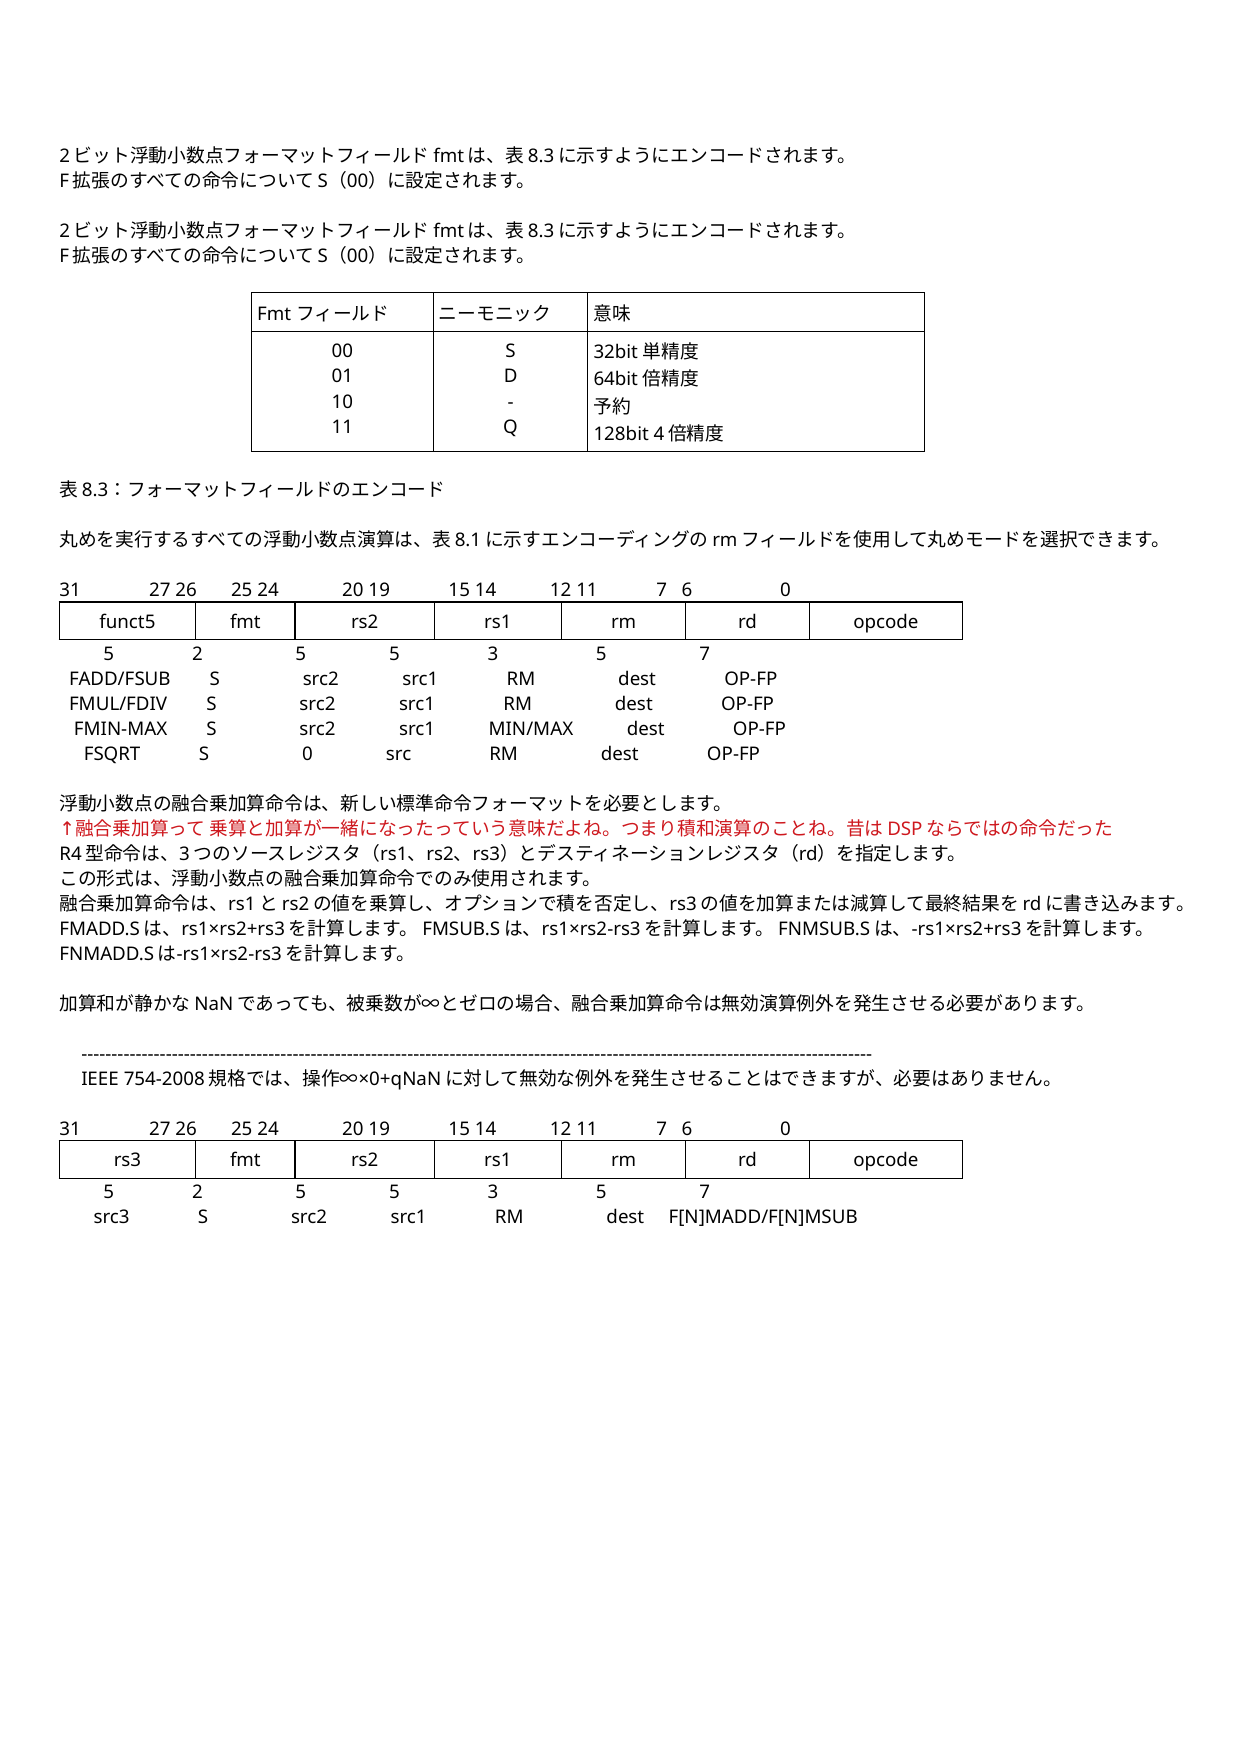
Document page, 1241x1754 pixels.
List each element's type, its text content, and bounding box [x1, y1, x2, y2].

table_header fmt [196, 603, 294, 639]
text 浮動小数点の融合乗加算命令は、新しい標準命令フォーマットを必要とします。 [59, 790, 1181, 815]
text IEEE 754-2008規格では、操作∞×0+qNaNに対して無効な例外を発生させることはできますが、必要はありません。 [81, 1065, 1181, 1090]
text FMUL/FDIV S src2 src1 RM dest OP-FP [59, 690, 1181, 715]
table_cell 32bit 単精度 64bit 倍精度 予約 128bit 4倍精度 [588, 332, 924, 451]
table_header [963, 601, 1081, 639]
table_header rd [686, 603, 809, 639]
text FADD/FSUB S src2 src1 RM dest OP-FP [59, 665, 1181, 690]
text FSQRT S 0 src RM dest OP-FP [59, 740, 1181, 765]
text FMIN-MAX S src2 src1 MIN/MAX dest OP-FP [59, 715, 1181, 740]
table_header rm [562, 603, 685, 639]
text 2ビット浮動小数点フォーマットフィールドfmtは、表8.3に示すようにエンコードされます。 [59, 142, 1181, 167]
text 31 27 26 25 24 20 19 15 14 12 11 7 6 0 [59, 1115, 1181, 1140]
table_header rm [562, 1141, 685, 1177]
table_header 意味 [588, 293, 924, 331]
table_header opcode [810, 603, 962, 639]
text 丸めを実行するすべての浮動小数点演算は、表8.1に示すエンコーディングのrmフィールドを使用して丸めモードを選択できます。 [59, 526, 1181, 551]
text F拡張のすべての命令についてS（00）に設定されます。 [59, 167, 1181, 192]
text 5 2 5 5 3 5 7 [59, 1178, 1181, 1203]
table_header rs3 [60, 1141, 195, 1177]
table_cell S D - Q [434, 332, 587, 451]
text 2ビット浮動小数点フォーマットフィールドfmtは、表8.3に示すようにエンコードされます。 [59, 217, 1181, 242]
table_header rs1 [435, 603, 561, 639]
text 融合乗加算命令は、rs1とrs2の値を乗算し、オプションで積を否定し、rs3の値を加算または減算して最終結果をrdに書き込みます。 [59, 890, 1181, 915]
text 31 27 26 25 24 20 19 15 14 12 11 7 6 0 [59, 576, 1181, 601]
table_header rs1 [435, 1141, 561, 1177]
table_cell 00 01 10 11 [252, 332, 433, 451]
text R4型命令は、3つのソースレジスタ（rs1、rs2、rs3）とデスティネーションレジスタ（rd）を指定します。 [59, 840, 1181, 865]
table_header ニーモニック [434, 293, 587, 331]
text src3 S src2 src1 RM dest F[N]MADD/F[N]MSUB [59, 1203, 1181, 1228]
text 加算和が静かなNaNであっても、被乗数が∞とゼロの場合、融合乗加算命令は無効演算例外を発生させる必要があります。 [59, 990, 1181, 1015]
table_header Fmt フィールド [252, 293, 433, 331]
text ----------------------------------------------------------------------------------------------------------------------------------- [81, 1040, 1181, 1065]
text ↑融合乗加算って 乗算と加算が一緒になったっていう意味だよね。つまり積和演算のことね。昔はDSPならではの命令だった [59, 815, 1181, 840]
table_header opcode [810, 1141, 962, 1177]
text 表8.3：フォーマットフィールドのエンコード [59, 476, 1181, 501]
table_header fmt [196, 1141, 294, 1177]
table_header rd [686, 1141, 809, 1177]
table_header rs2 [296, 1141, 434, 1177]
text この形式は、浮動小数点の融合乗加算命令でのみ使用されます。 [59, 865, 1181, 890]
table_header funct5 [60, 603, 195, 639]
text 5 2 5 5 3 5 7 [59, 640, 1181, 665]
text FMADD.Sは、rs1×rs2+rs3を計算します。 FMSUB.Sは、rs1×rs2-rs3を計算します。 FNMSUB.Sは、-rs1×rs2+rs3を計算します。 FNMADD.Sは-rs1×rs2-rs3を計算します。 [59, 915, 1181, 965]
text F拡張のすべての命令についてS（00）に設定されます。 [59, 242, 1181, 267]
table_header rs2 [296, 603, 434, 639]
table_header [963, 1140, 1081, 1177]
